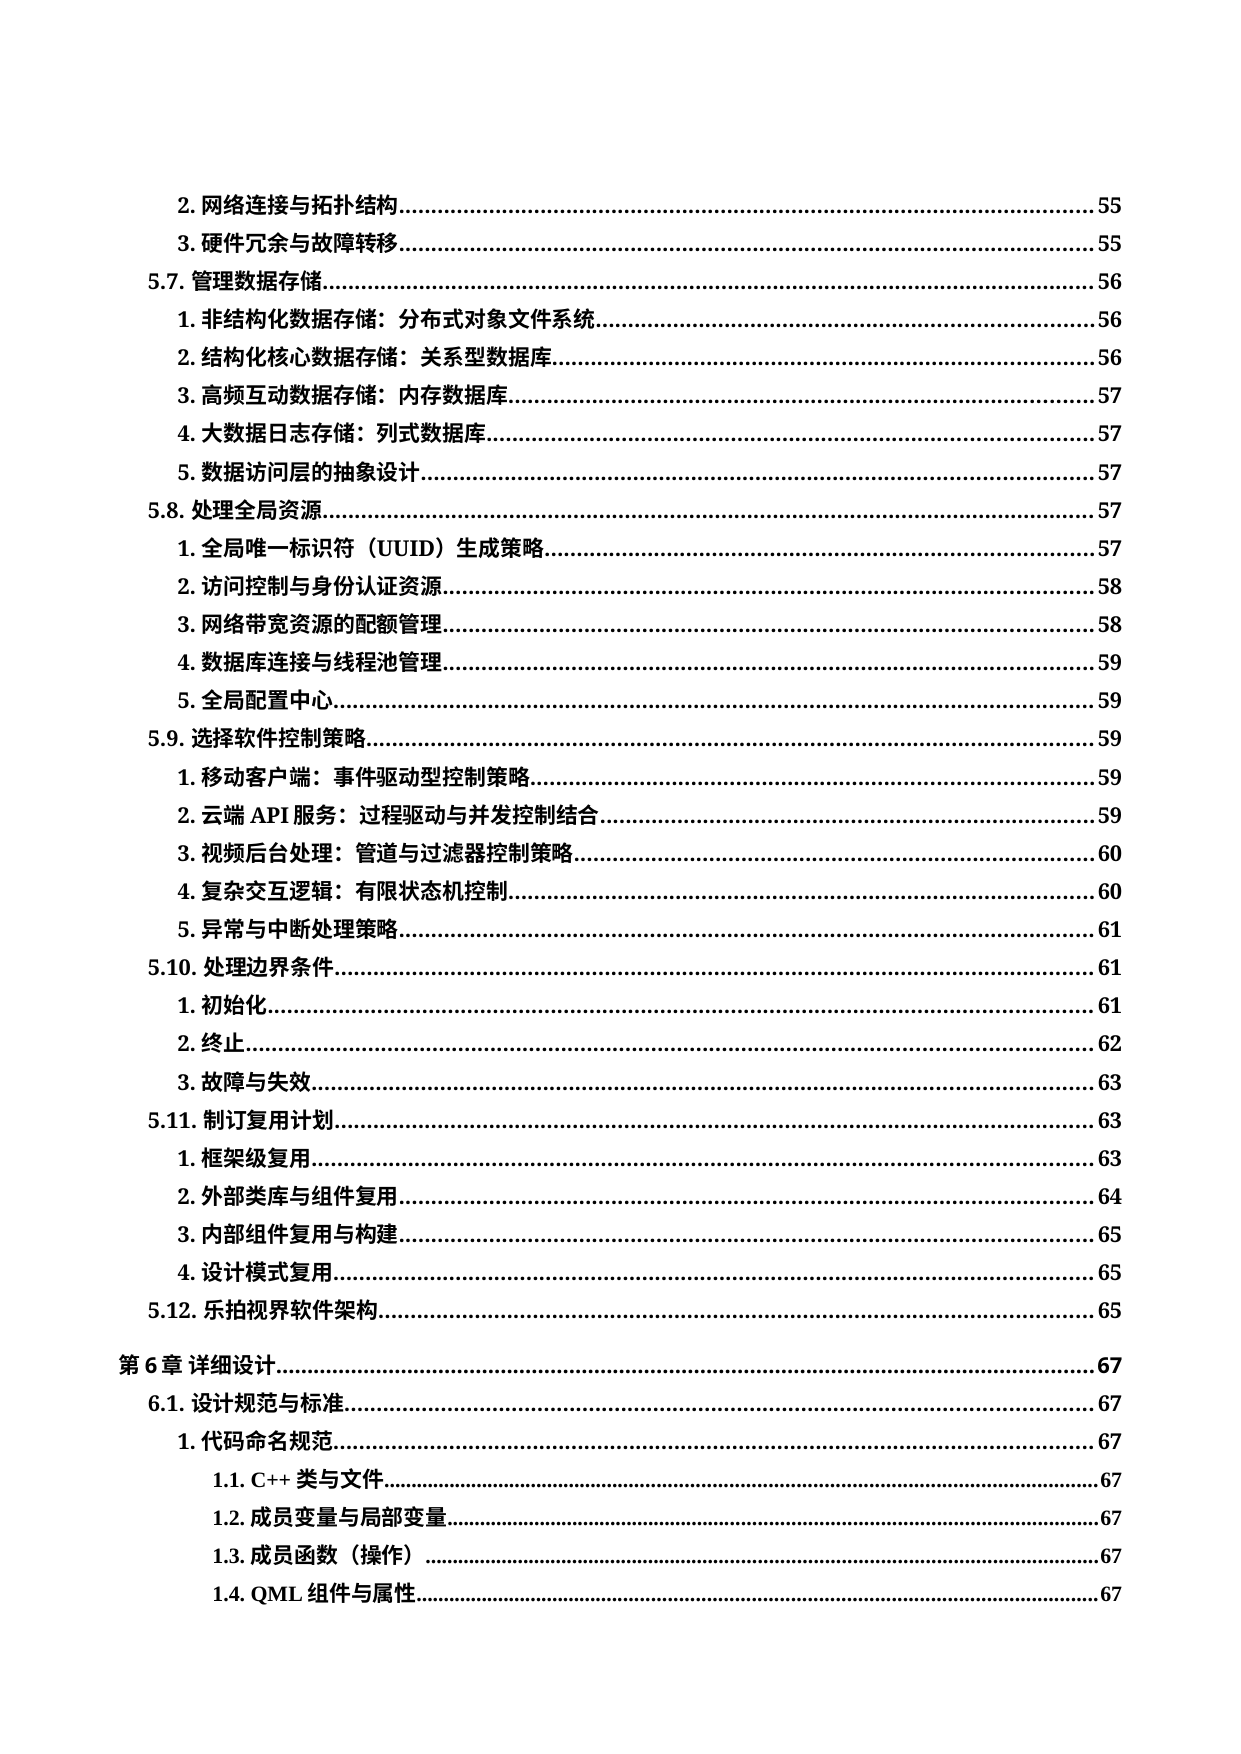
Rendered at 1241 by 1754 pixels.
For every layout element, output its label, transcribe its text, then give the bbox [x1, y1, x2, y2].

text 6.1. 设计规范与标准 67 [148, 1386, 1122, 1417]
text 4. 数据库连接与线程池管理 59 [177, 645, 1122, 677]
text 5.8. 处理全局资源 57 [148, 493, 1122, 524]
text 5.7. 管理数据存储 56 [148, 264, 1122, 296]
text 1. 非结构化数据存储：分布式对象文件系统 56 [177, 302, 1122, 334]
text 3. 故障与失效 63 [177, 1064, 1122, 1096]
text 5.12. 乐拍视界软件架构 65 [148, 1293, 1122, 1325]
text 5.11. 制订复用计划 63 [148, 1103, 1122, 1134]
text 3. 网络带宽资源的配额管理 58 [177, 607, 1122, 639]
text 1. 框架级复用 63 [177, 1141, 1122, 1172]
text 2. 网络连接与拓扑结构 55 [177, 188, 1122, 219]
text 2. 访问控制与身份认证资源 58 [177, 569, 1122, 601]
text 3. 高频互动数据存储：内存数据库 57 [177, 378, 1122, 410]
text 1.1. C++ 类与文件 67 [207, 1462, 1122, 1494]
text 4. 复杂交互逻辑：有限状态机控制 60 [177, 874, 1122, 906]
text 1. 代码命名规范 67 [177, 1424, 1122, 1456]
text 3. 内部组件复用与构建 65 [177, 1217, 1122, 1249]
text 2. 外部类库与组件复用 64 [177, 1179, 1122, 1211]
text 1. 初始化 61 [177, 988, 1122, 1020]
text 5. 异常与中断处理策略 61 [177, 912, 1122, 944]
text 3. 硬件冗余与故障转移 55 [177, 226, 1122, 257]
text 1.3. 成员函数（操作） 67 [207, 1538, 1122, 1569]
text 1.2. 成员变量与局部变量 67 [207, 1500, 1122, 1532]
text 第6章 详细设计 67 [118, 1348, 1122, 1379]
text 1.4. QML 组件与属性 67 [207, 1576, 1122, 1607]
text 3. 视频后台处理：管道与过滤器控制策略 60 [177, 836, 1122, 867]
text 1. 全局唯一标识符（UUID）生成策略 57 [177, 531, 1122, 562]
text 5. 全局配置中心 59 [177, 683, 1122, 715]
text 2. 云端API服务：过程驱动与并发控制结合 59 [177, 798, 1122, 829]
text 1. 移动客户端：事件驱动型控制策略 59 [177, 759, 1122, 791]
text 4. 大数据日志存储：列式数据库 57 [177, 416, 1122, 448]
text 4. 设计模式复用 65 [177, 1255, 1122, 1287]
text 5. 数据访问层的抽象设计 57 [177, 454, 1122, 486]
text 2. 终止 62 [177, 1026, 1122, 1058]
text 5.9. 选择软件控制策略 59 [148, 721, 1122, 753]
text 2. 结构化核心数据存储：关系型数据库 56 [177, 340, 1122, 372]
text 5.10. 处理边界条件 61 [148, 950, 1122, 982]
